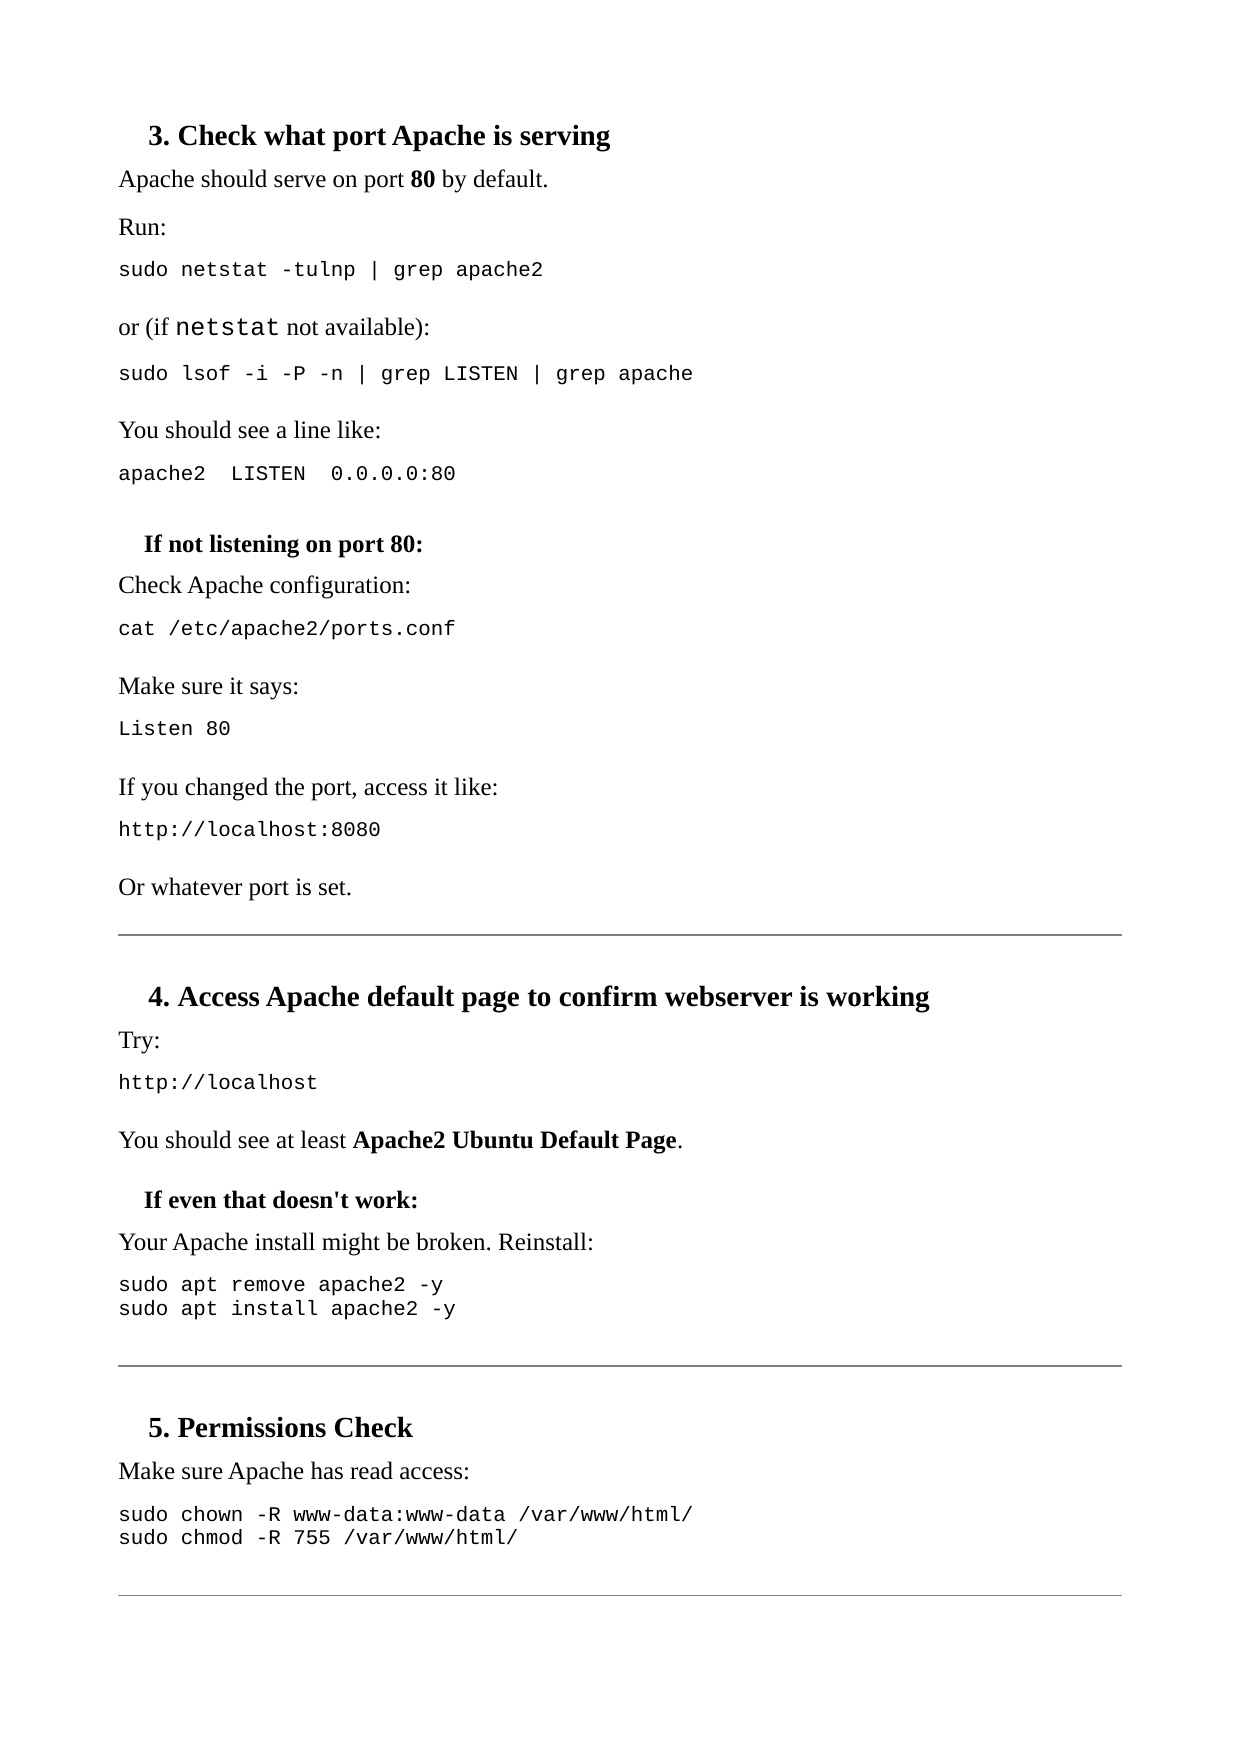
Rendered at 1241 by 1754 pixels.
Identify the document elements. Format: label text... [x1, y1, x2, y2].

text sudo apt remove apache2 -y [118, 1274, 1122, 1298]
text Run: [118, 212, 1122, 241]
subtitle ✅ 5. Permissions Check [118, 1410, 1122, 1444]
text Try: [118, 1025, 1122, 1053]
text Apache should serve on port 80 by default. [118, 164, 1122, 193]
text http://localhost:8080 [118, 819, 1122, 843]
text Make sure Apache has read access: [118, 1456, 1122, 1485]
text Check Apache configuration: [118, 570, 1122, 599]
text or (if netstat not available): [118, 312, 1122, 343]
text sudo chmod -R 755 /var/www/html/ [118, 1527, 1122, 1551]
text You should see at least Apache2 Ubuntu Default Page. [118, 1126, 1122, 1154]
text Listen 80 [118, 718, 1122, 742]
subtitle ✅ 3. Check what port Apache is serving [118, 118, 1122, 152]
text You should see a line like: [118, 416, 1122, 444]
text Or whatever port is set. [118, 872, 1122, 901]
text Your Apache install might be broken. Reinstall: [118, 1227, 1122, 1256]
text http://localhost [118, 1072, 1122, 1096]
text sudo apt install apache2 -y [118, 1298, 1122, 1322]
text sudo chown -R www-data:www-data /var/www/html/ [118, 1504, 1122, 1527]
text sudo lsof -i -P -n | grep LISTEN | grep apache [118, 362, 1122, 386]
text apache2 LISTEN 0.0.0.0:80 [118, 463, 1122, 487]
subtitle ❌ If not listening on port 80: [118, 529, 1122, 558]
text sudo netstat -tulnp | grep apache2 [118, 259, 1122, 283]
text Make sure it says: [118, 671, 1122, 699]
subtitle ✅ 4. Access Apache default page to confirm webserver is working [118, 979, 1122, 1012]
subtitle ❌ If even that doesn't work: [118, 1186, 1122, 1214]
text If you changed the port, access it like: [118, 772, 1122, 800]
text cat /etc/apache2/ports.conf [118, 618, 1122, 641]
